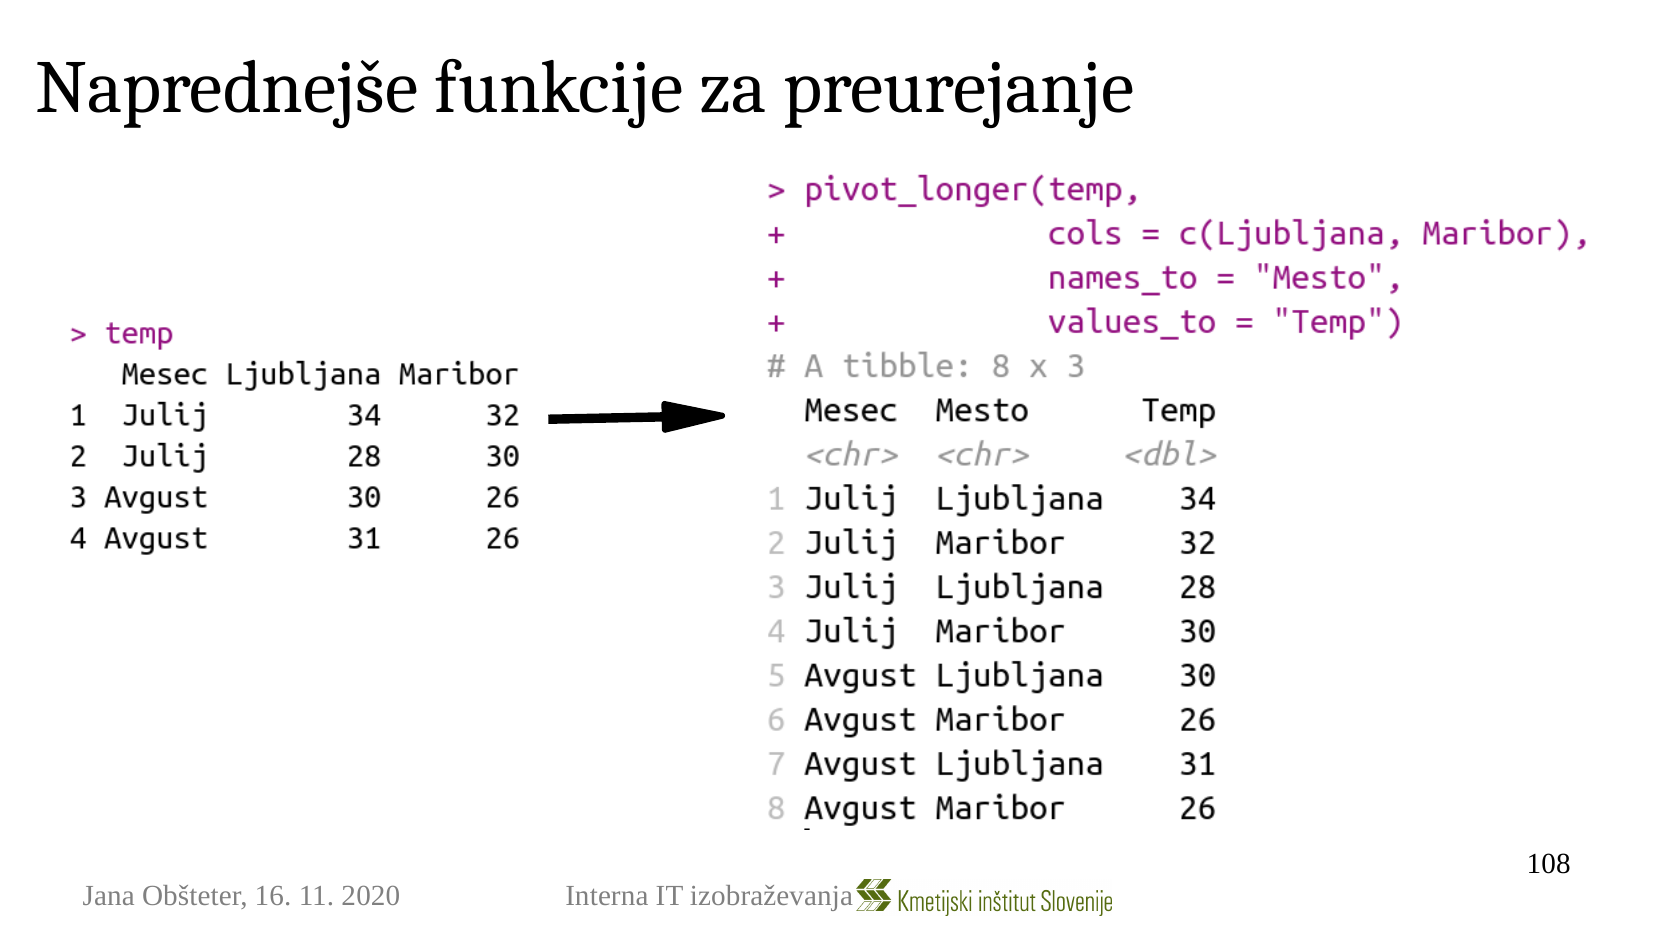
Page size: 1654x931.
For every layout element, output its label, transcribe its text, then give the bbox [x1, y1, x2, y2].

list [82, 165, 1642, 827]
picture [759, 171, 1599, 830]
picture [856, 879, 1112, 916]
picture [61, 315, 530, 566]
title Naprednejše funkcije za preurejanje [35, 21, 1524, 154]
